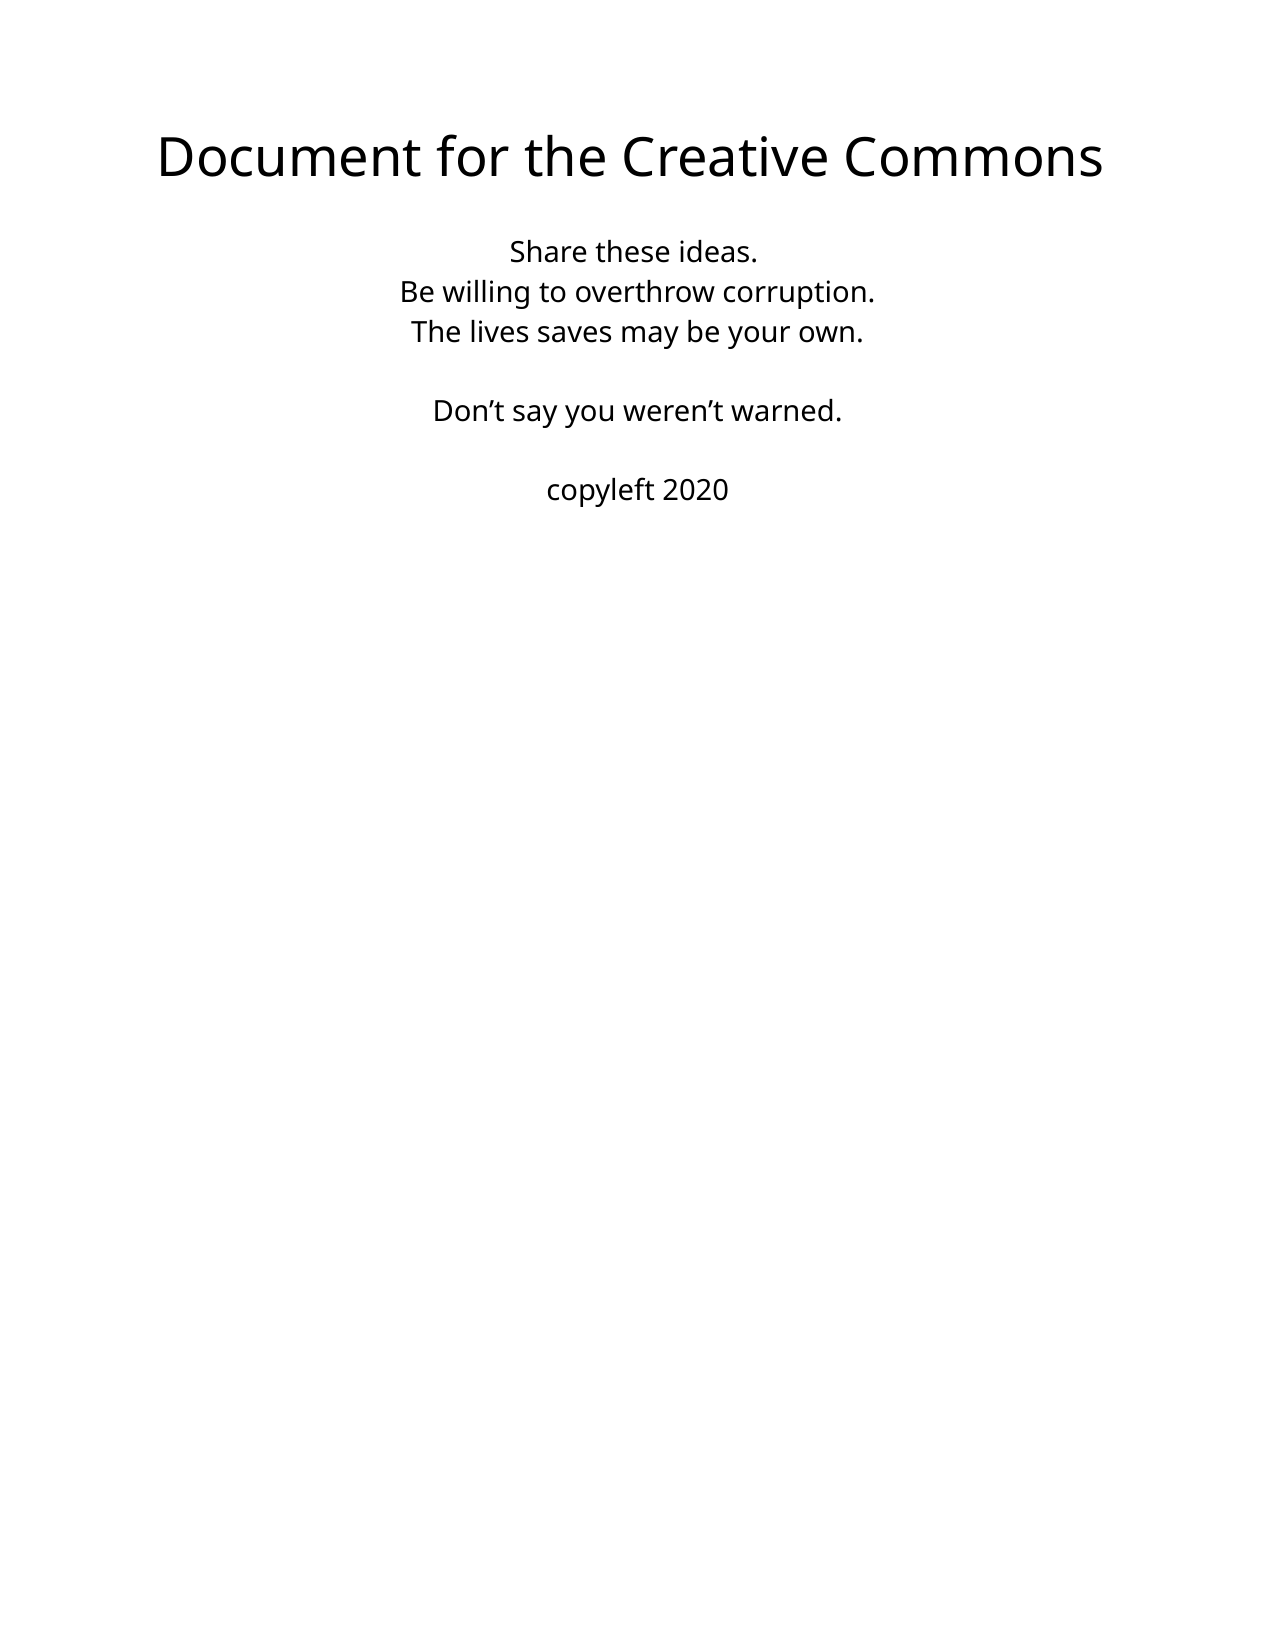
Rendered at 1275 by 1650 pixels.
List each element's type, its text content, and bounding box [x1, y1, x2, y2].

text Don’t say you weren’t warned. [118, 390, 1157, 430]
text copyleft 2020 [118, 470, 1157, 509]
text Be willing to overthrow corruption. [118, 271, 1157, 311]
text The lives saves may be your own. [118, 311, 1157, 351]
text Share these ideas. [118, 232, 1157, 271]
text Document for the Creative Commons [118, 118, 1157, 192]
